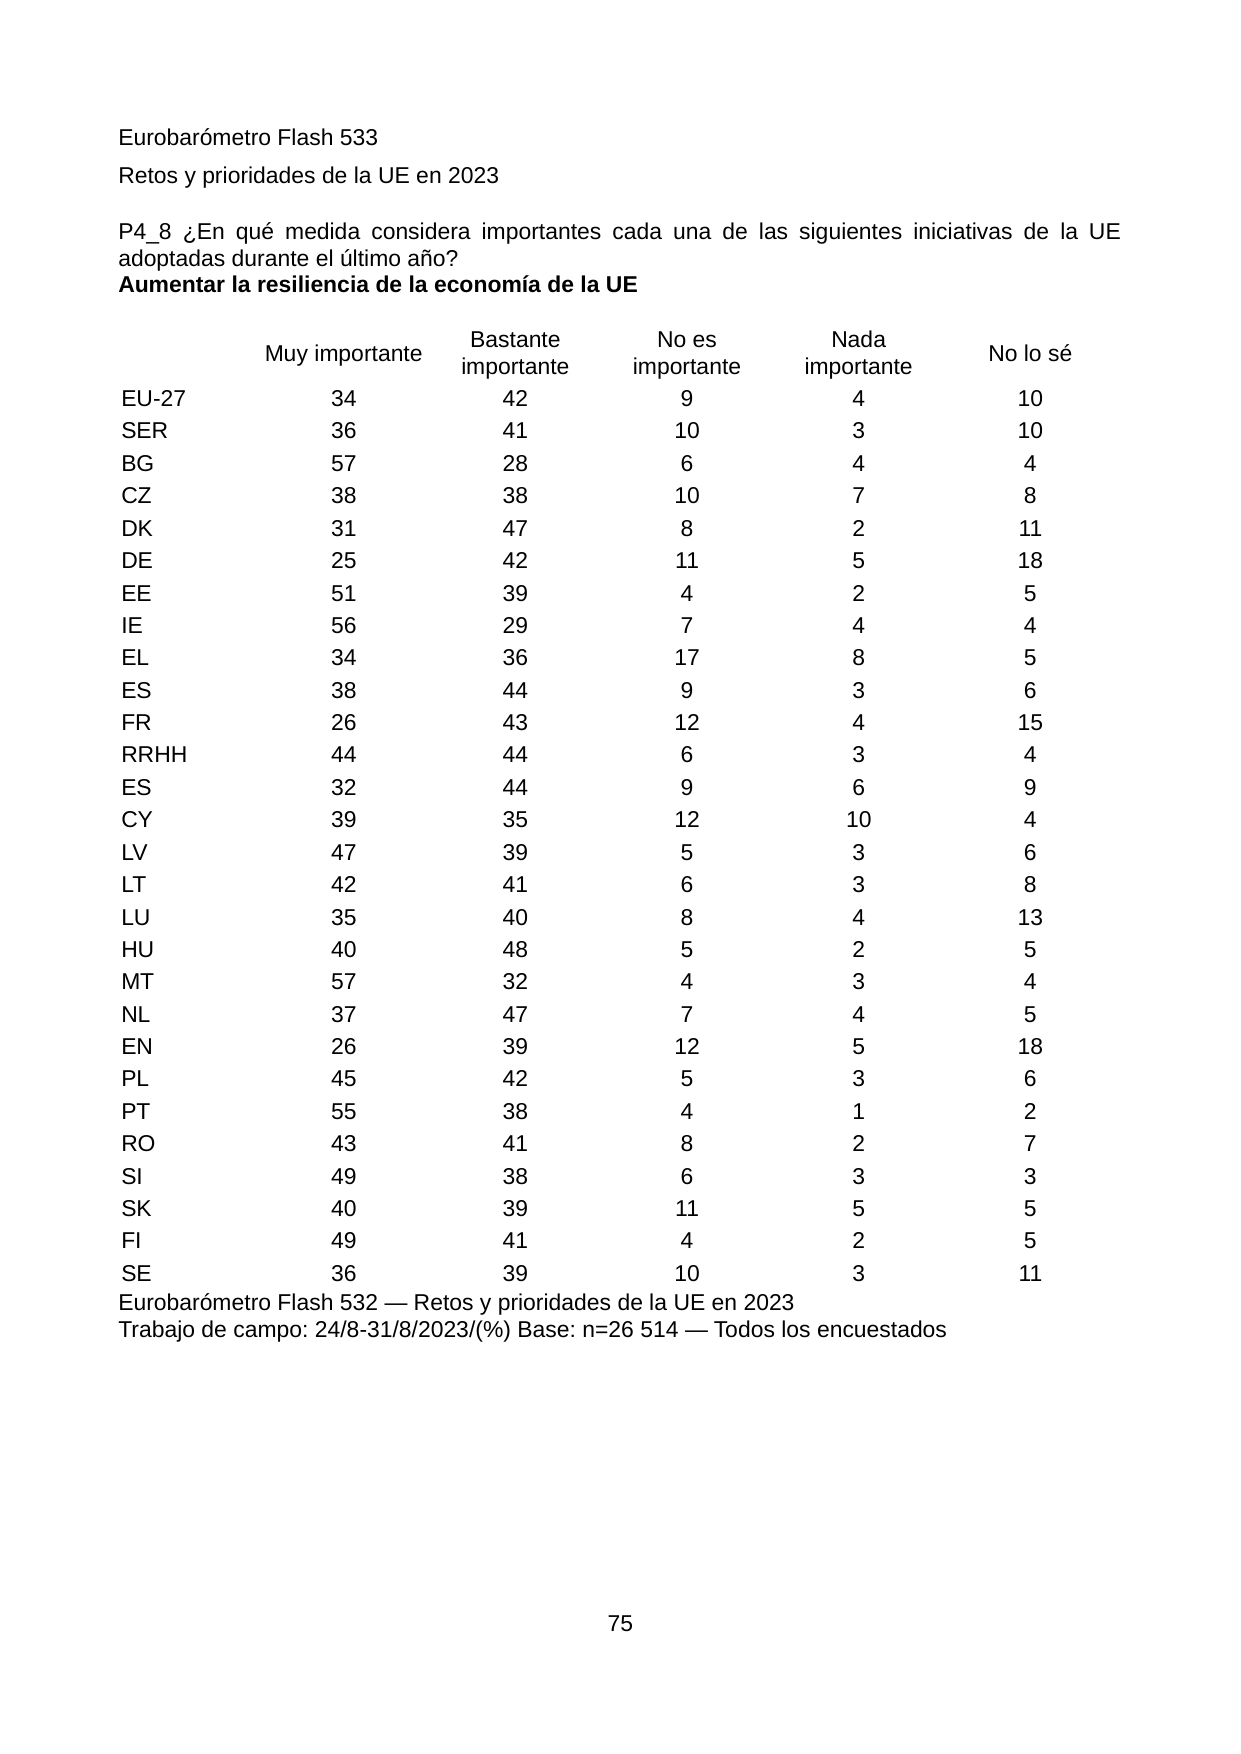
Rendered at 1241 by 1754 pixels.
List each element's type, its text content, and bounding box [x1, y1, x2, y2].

table_cell 47 [258, 836, 429, 868]
table_cell 26 [258, 706, 429, 738]
table_cell 45 [258, 1063, 429, 1095]
table_cell 7 [773, 479, 944, 512]
table_cell 4 [601, 1224, 773, 1257]
table_cell 9 [944, 771, 1116, 803]
table_cell 43 [258, 1127, 429, 1159]
table_cell 11 [601, 1192, 773, 1224]
table_cell 42 [429, 382, 601, 414]
table_cell 8 [601, 1127, 773, 1159]
table_cell 41 [429, 1224, 601, 1257]
table_cell 5 [773, 1192, 944, 1224]
table_cell 39 [429, 1192, 601, 1224]
table_cell HU [118, 933, 258, 965]
table_cell 4 [773, 900, 944, 933]
table_cell 15 [944, 706, 1116, 738]
table_cell ES [118, 771, 258, 803]
table_cell 4 [601, 965, 773, 998]
table_cell 10 [944, 382, 1116, 414]
table_cell 35 [258, 900, 429, 933]
table_cell 4 [601, 576, 773, 609]
table_cell 1 [773, 1095, 944, 1127]
table_cell 2 [773, 1127, 944, 1159]
table_cell 2 [773, 512, 944, 544]
table_cell 41 [429, 415, 601, 447]
table_cell MT [118, 965, 258, 998]
table_cell EL [118, 641, 258, 674]
table_cell 41 [429, 868, 601, 900]
table_cell 4 [601, 1095, 773, 1127]
table_cell DE [118, 544, 258, 576]
table_cell 34 [258, 641, 429, 674]
table_cell 9 [601, 382, 773, 414]
table_cell EE [118, 576, 258, 609]
table_cell BG [118, 447, 258, 479]
table_cell PL [118, 1063, 258, 1095]
table_cell 4 [773, 998, 944, 1030]
table_cell IE [118, 609, 258, 641]
table_cell 47 [429, 512, 601, 544]
table_cell 8 [601, 900, 773, 933]
table_cell 5 [773, 1030, 944, 1062]
table_cell 34 [258, 382, 429, 414]
table_cell 8 [601, 512, 773, 544]
table_cell 37 [258, 998, 429, 1030]
table_cell CY [118, 803, 258, 836]
table_cell LT [118, 868, 258, 900]
table_cell 40 [258, 933, 429, 965]
table_cell CZ [118, 479, 258, 512]
table_cell 57 [258, 447, 429, 479]
table_cell 7 [601, 609, 773, 641]
table_cell 11 [601, 544, 773, 576]
table_cell 10 [944, 415, 1116, 447]
table_cell 42 [429, 544, 601, 576]
table_cell 18 [944, 544, 1116, 576]
table_cell 18 [944, 1030, 1116, 1062]
table_cell 43 [429, 706, 601, 738]
table_cell 39 [258, 803, 429, 836]
table_cell 47 [429, 998, 601, 1030]
table_cell 6 [601, 1160, 773, 1192]
table_cell 7 [601, 998, 773, 1030]
table_cell 6 [944, 1063, 1116, 1095]
table_cell 9 [601, 771, 773, 803]
table_cell 44 [429, 674, 601, 706]
table_cell 10 [773, 803, 944, 836]
table_cell 4 [773, 447, 944, 479]
table_header Bastante importante [429, 324, 601, 382]
table_cell 4 [944, 609, 1116, 641]
table_cell 3 [773, 415, 944, 447]
table_cell 36 [258, 1257, 429, 1289]
table_cell EU-27 [118, 382, 258, 414]
table_cell 5 [944, 1224, 1116, 1257]
table_cell 4 [773, 609, 944, 641]
table_cell 3 [944, 1160, 1116, 1192]
table_cell LV [118, 836, 258, 868]
table_header No es importante [601, 324, 773, 382]
table_cell 6 [601, 447, 773, 479]
table_cell 17 [601, 641, 773, 674]
table_cell SI [118, 1160, 258, 1192]
table_cell FR [118, 706, 258, 738]
table_cell RO [118, 1127, 258, 1159]
table_cell 8 [944, 479, 1116, 512]
table_header Nada importante [773, 324, 944, 382]
table_cell PT [118, 1095, 258, 1127]
table_cell 8 [944, 868, 1116, 900]
table_header Muy importante [258, 324, 429, 382]
text P4_8 ¿En qué medida considera importantes cada una de las siguientes iniciativas de la UE adoptadas durante el último año? [118, 218, 1122, 271]
table_cell 48 [429, 933, 601, 965]
text Eurobarómetro Flash 532 — Retos y prioridades de la UE en 2023 [118, 1289, 1122, 1316]
table_cell 32 [429, 965, 601, 998]
table_cell 5 [601, 933, 773, 965]
table_cell 56 [258, 609, 429, 641]
table_cell SK [118, 1192, 258, 1224]
table_cell 42 [258, 868, 429, 900]
table_cell FI [118, 1224, 258, 1257]
table_cell 41 [429, 1127, 601, 1159]
table_cell 2 [773, 933, 944, 965]
table_cell 4 [944, 965, 1116, 998]
table_cell 12 [601, 706, 773, 738]
table_cell 6 [601, 739, 773, 771]
table_cell 36 [429, 641, 601, 674]
table_cell 4 [944, 739, 1116, 771]
table_cell 36 [258, 415, 429, 447]
table_cell 38 [429, 1095, 601, 1127]
table_cell 4 [944, 803, 1116, 836]
table_cell 44 [258, 739, 429, 771]
table_cell 5 [773, 544, 944, 576]
table_cell 5 [944, 998, 1116, 1030]
table_cell 4 [773, 382, 944, 414]
table_cell 31 [258, 512, 429, 544]
table_cell 35 [429, 803, 601, 836]
table_cell 5 [944, 576, 1116, 609]
table_cell 40 [429, 900, 601, 933]
table_cell 49 [258, 1224, 429, 1257]
table_cell 6 [601, 868, 773, 900]
table_cell 10 [601, 479, 773, 512]
table_cell 3 [773, 868, 944, 900]
table_cell 11 [944, 1257, 1116, 1289]
table_cell 25 [258, 544, 429, 576]
text Aumentar la resiliencia de la economía de la UE [118, 271, 1122, 297]
table_cell 39 [429, 1257, 601, 1289]
table_cell 3 [773, 965, 944, 998]
table_cell 39 [429, 836, 601, 868]
table_cell 10 [601, 415, 773, 447]
table_cell 11 [944, 512, 1116, 544]
table_cell 8 [773, 641, 944, 674]
table_cell NL [118, 998, 258, 1030]
table_cell 26 [258, 1030, 429, 1062]
table_cell DK [118, 512, 258, 544]
table_cell 5 [601, 836, 773, 868]
table_cell 51 [258, 576, 429, 609]
table_cell 6 [944, 674, 1116, 706]
table_cell 39 [429, 1030, 601, 1062]
table_cell 42 [429, 1063, 601, 1095]
table_cell 2 [944, 1095, 1116, 1127]
table_header No lo sé [944, 324, 1116, 382]
table_cell 5 [944, 641, 1116, 674]
table_cell 38 [258, 479, 429, 512]
table_cell 9 [601, 674, 773, 706]
table_cell 5 [944, 933, 1116, 965]
table_cell 10 [601, 1257, 773, 1289]
table_cell 4 [944, 447, 1116, 479]
table_cell LU [118, 900, 258, 933]
table_cell SER [118, 415, 258, 447]
table_cell 5 [601, 1063, 773, 1095]
table_cell 44 [429, 771, 601, 803]
table_cell 57 [258, 965, 429, 998]
table_cell 32 [258, 771, 429, 803]
table_cell 3 [773, 1063, 944, 1095]
table_cell 40 [258, 1192, 429, 1224]
table_cell 55 [258, 1095, 429, 1127]
table_cell 3 [773, 836, 944, 868]
table_cell 3 [773, 674, 944, 706]
table_cell 38 [429, 1160, 601, 1192]
table_cell 4 [773, 706, 944, 738]
table_cell 3 [773, 1257, 944, 1289]
table_cell 39 [429, 576, 601, 609]
table_cell 12 [601, 803, 773, 836]
table_cell 7 [944, 1127, 1116, 1159]
table_cell SE [118, 1257, 258, 1289]
table_cell 38 [429, 479, 601, 512]
table_cell EN [118, 1030, 258, 1062]
text Trabajo de campo: 24/8-31/8/2023/(%) Base: n=26 514 — Todos los encuestados [118, 1316, 1122, 1342]
table_header [118, 324, 258, 382]
table_cell ES [118, 674, 258, 706]
table_cell 28 [429, 447, 601, 479]
table_cell 3 [773, 1160, 944, 1192]
table_cell 13 [944, 900, 1116, 933]
table_cell 2 [773, 1224, 944, 1257]
table_cell 38 [258, 674, 429, 706]
table_cell 5 [944, 1192, 1116, 1224]
table_cell 12 [601, 1030, 773, 1062]
table_cell 6 [944, 836, 1116, 868]
table_cell 44 [429, 739, 601, 771]
table_cell RRHH [118, 739, 258, 771]
table_cell 49 [258, 1160, 429, 1192]
table_cell 29 [429, 609, 601, 641]
table_cell 2 [773, 576, 944, 609]
table_cell 6 [773, 771, 944, 803]
table_cell 3 [773, 739, 944, 771]
